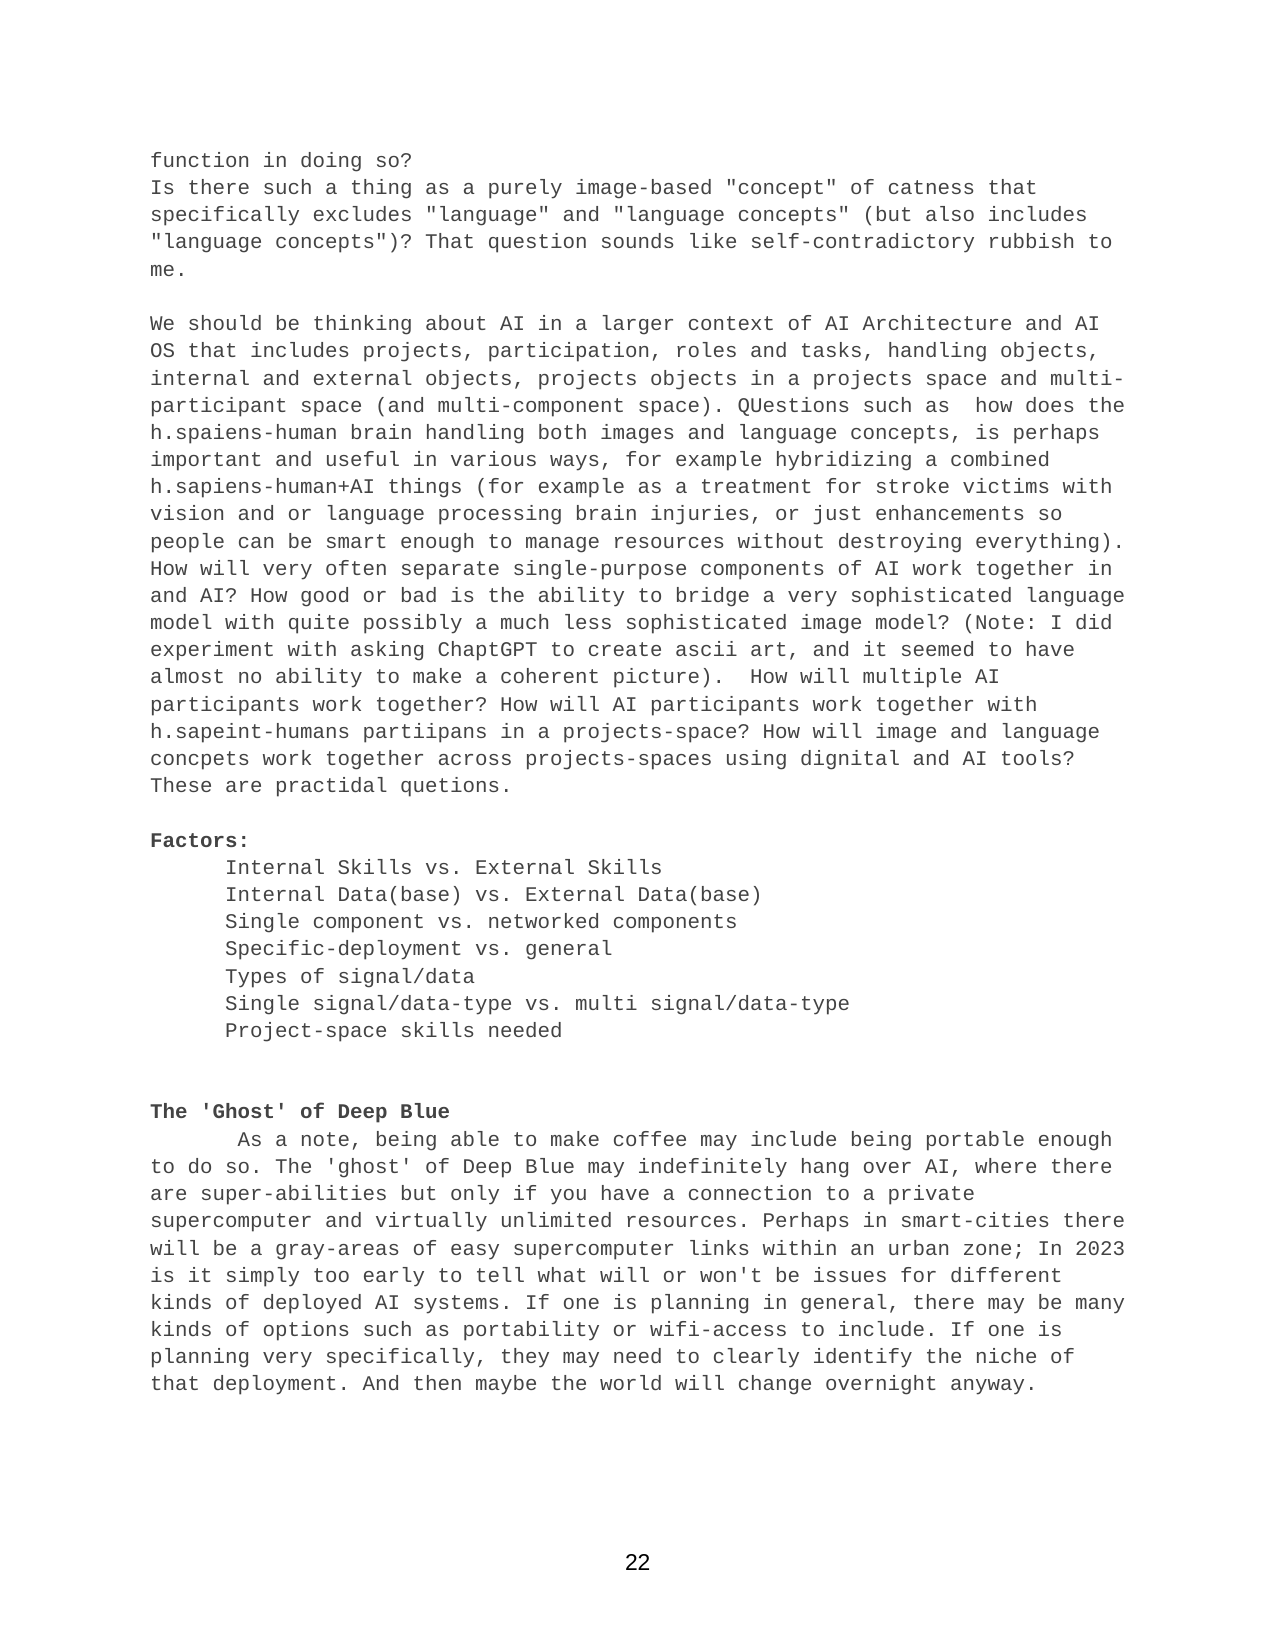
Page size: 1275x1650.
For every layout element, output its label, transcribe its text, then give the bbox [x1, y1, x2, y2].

text As a note, being able to make coffee may include being portable enough to do so. The 'ghost' of Deep Blue may indefinitely hang over AI, where there are super-abilities but only if you have a connection to a private supercomputer and virtually unlimited resources. Perhaps in smart-cities there will be a gray-areas of easy supercomputer links within an urban zone; In 2023 is it simply too early to tell what will or won't be issues for different kinds of deployed AI systems. If one is planning in general, there may be many kinds of options such as portability or wifi-access to include. If one is planning very specifically, they may need to clearly identify the niche of that deployment. And then maybe the world will change overnight anyway. [150, 1129, 1125, 1397]
text Single component vs. networked components [150, 911, 1125, 935]
text Single signal/data-type vs. multi signal/data-type [150, 993, 1125, 1016]
text function in doing so? [150, 150, 1125, 174]
text Types of signal/data [150, 966, 1125, 989]
text Project-space skills needed [150, 1020, 1125, 1044]
text Factors: [150, 830, 1125, 853]
text We should be thinking about AI in a larger context of AI Architecture and AI OS that includes projects, participation, roles and tasks, handling objects, internal and external objects, projects objects in a projects space and multi-participant space (and multi-component space). QUestions such as how does the h.spaiens-human brain handling both images and language concepts, is perhaps important and useful in various ways, for example hybridizing a combined h.sapiens-human+AI things (for example as a treatment for stroke victims with vision and or language processing brain injuries, or just enhancements so people can be smart enough to manage resources without destroying everything). How will very often separate single-purpose components of AI work together in and AI? How good or bad is the ability to bridge a very sophisticated language model with quite possibly a much less sophisticated image model? (Note: I did experiment with asking ChaptGPT to create ascii art, and it seemed to have almost no ability to make a coherent picture). How will multiple AI participants work together? How will AI participants work together with h.sapeint-humans partiipans in a projects-space? How will image and language concpets work together across projects-spaces using dignital and AI tools? These are practidal quetions. [150, 313, 1125, 799]
text Internal Data(base) vs. External Data(base) [150, 884, 1125, 908]
text Internal Skills vs. External Skills [150, 857, 1125, 881]
text The 'Ghost' of Deep Blue [150, 1102, 1125, 1125]
text Is there such a thing as a purely image-based "concept" of catness that specifically excludes "language" and "language concepts" (but also includes "language concepts")? That question sounds like self-contradictory rubbish to me. [150, 177, 1125, 282]
text Specific-deployment vs. general [150, 938, 1125, 962]
